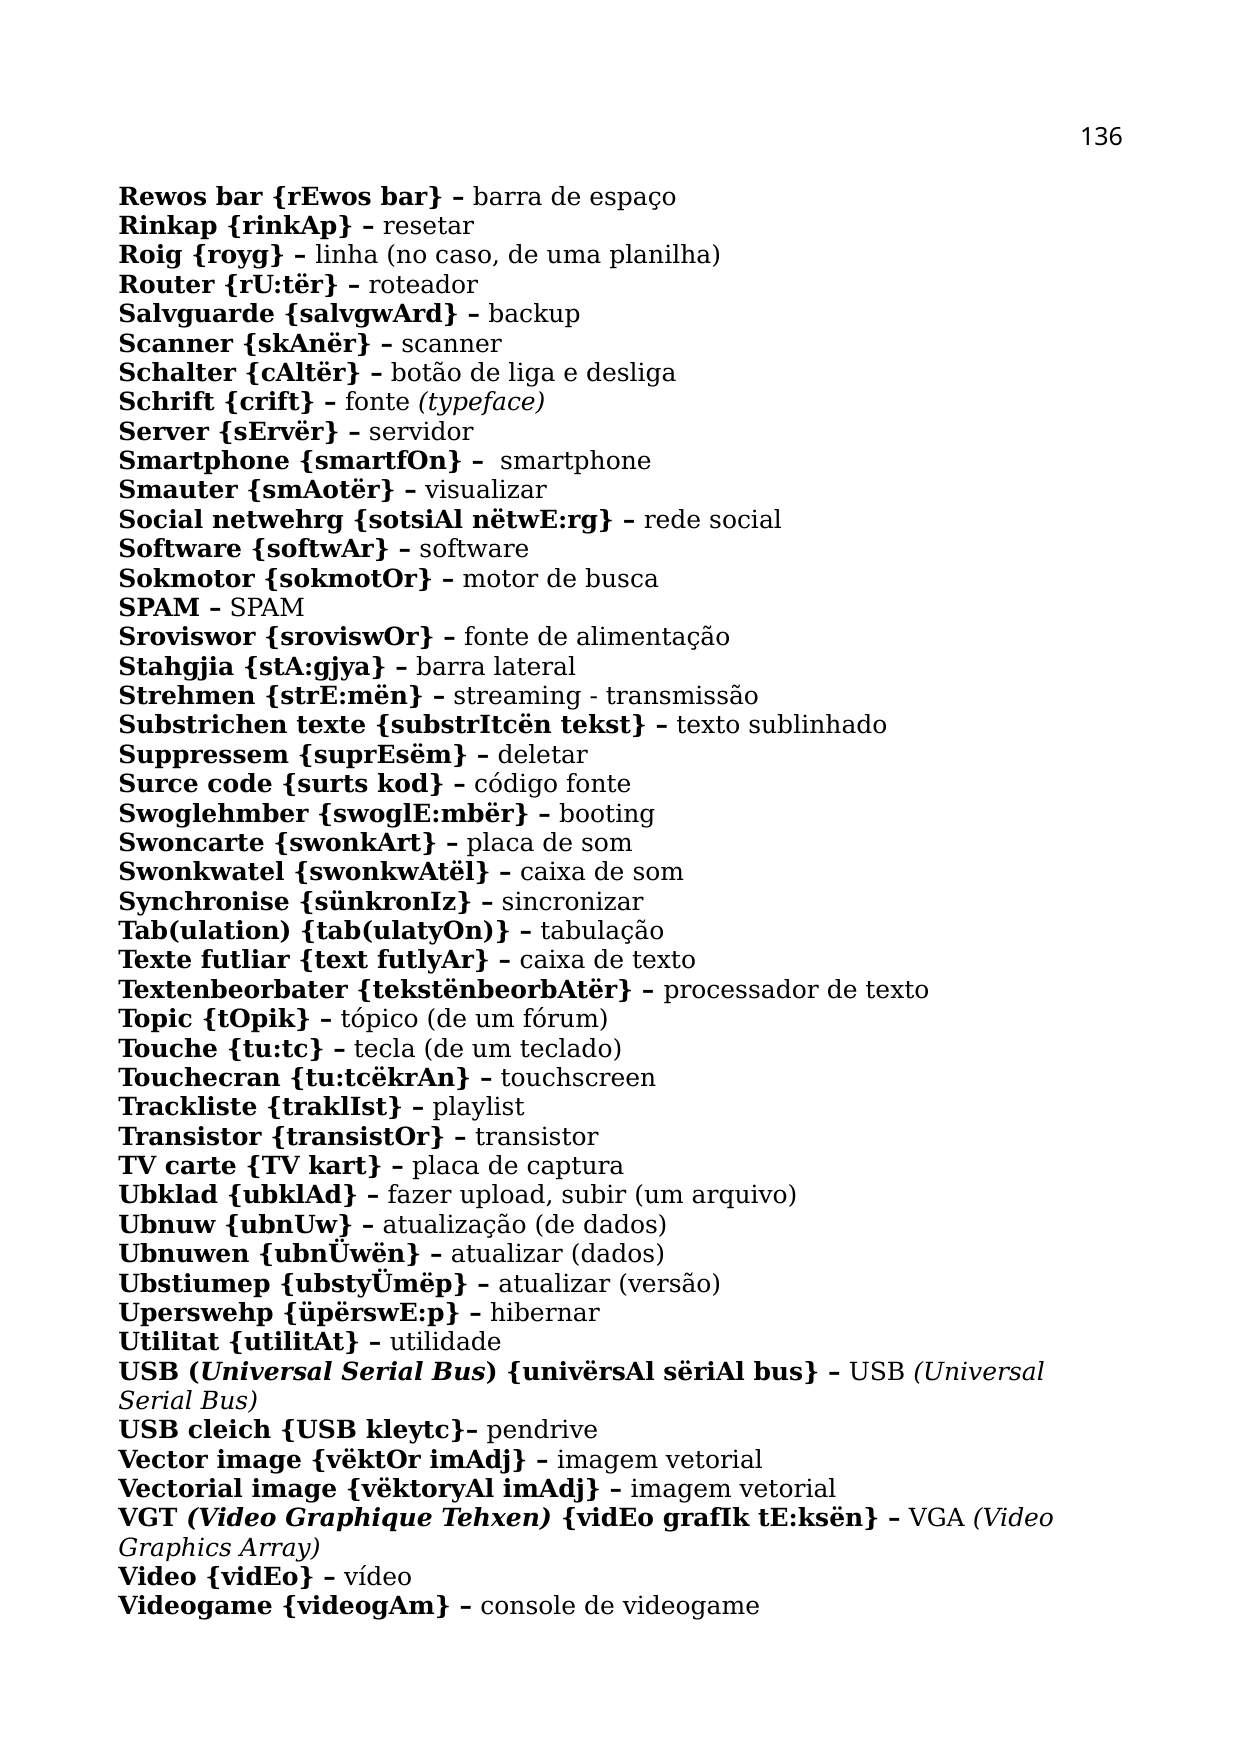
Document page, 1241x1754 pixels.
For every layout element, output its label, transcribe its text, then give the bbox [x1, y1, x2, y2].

text Strehmen {strE:mën} – streaming - transmissão [118, 681, 1123, 710]
text Rewos bar {rEwos bar} – barra de espaço [118, 182, 1123, 211]
text Ubklad {ubklAd} – fazer upload, subir (um arquivo) [118, 1180, 1123, 1210]
text Swonkwatel {swonkwAtël} – caixa de som [118, 857, 1123, 887]
text Swoncarte {swonkArt} – placa de som [118, 828, 1123, 857]
text SPAM – SPAM [118, 593, 1123, 622]
text VGT (Video Graphique Tehxen) {vidEo grafIk tE:ksën} – VGA (Video Graphics Array) [118, 1503, 1123, 1562]
text Salvguarde {salvgwArd} – backup [118, 299, 1123, 328]
text Scanner {skAnër} – scanner [118, 328, 1123, 358]
text Tab(ulation) {tab(ulatyOn)} – tabulação [118, 916, 1123, 945]
text Sokmotor {sokmotOr} – motor de busca [118, 563, 1123, 593]
text TV carte {TV kart} – placa de captura [118, 1151, 1123, 1180]
text Social netwehrg {sotsiAl nëtwE:rg} – rede social [118, 505, 1123, 534]
text Uperswehp {üpërswE:p} – hibernar [118, 1298, 1123, 1327]
text Vector image {vëktOr imAdj} – imagem vetorial [118, 1444, 1123, 1474]
text Router {rU:tër} – roteador [118, 270, 1123, 299]
text Swoglehmber {swoglE:mbër} – booting [118, 798, 1123, 828]
text Vectorial image {vëktoryAl imAdj} – imagem vetorial [118, 1474, 1123, 1503]
text Surce code {surts kod} – código fonte [118, 769, 1123, 798]
text Smauter {smAotër} – visualizar [118, 475, 1123, 505]
text Ubnuw {ubnUw} – atualização (de dados) [118, 1210, 1123, 1239]
text Smartphone {smartfOn} – smartphone [118, 446, 1123, 475]
text Touchecran {tu:tcëkrAn} – touchscreen [118, 1063, 1123, 1092]
text Substrichen texte {substrItcën tekst} – texto sublinhado [118, 710, 1123, 740]
text Touche {tu:tc} – tecla (de um teclado) [118, 1033, 1123, 1063]
text Videogame {videogAm} – console de videogame [118, 1591, 1123, 1621]
text Ubnuwen {ubnÜwën} – atualizar (dados) [118, 1239, 1123, 1268]
text Trackliste {traklIst} – playlist [118, 1092, 1123, 1122]
text Texte futliar {text futlyAr} – caixa de texto [118, 945, 1123, 975]
text Transistor {transistOr} – transistor [118, 1122, 1123, 1151]
text Sroviswor {sroviswOr} – fonte de alimentação [118, 622, 1123, 652]
text Schalter {cAltër} – botão de liga e desliga [118, 358, 1123, 387]
text USB cleich {USB kleytc}– pendrive [118, 1415, 1123, 1444]
text Video {vidEo} – vídeo [118, 1562, 1123, 1591]
text Roig {royg} – linha (no caso, de uma planilha) [118, 240, 1123, 270]
text USB (Universal Serial Bus) {univërsAl sëriAl bus} – USB (Universal Serial Bus) [118, 1357, 1123, 1415]
text Software {softwAr} – software [118, 534, 1123, 563]
text Suppressem {suprEsëm} – deletar [118, 740, 1123, 769]
text Rinkap {rinkAp} – resetar [118, 211, 1123, 240]
text Stahgjia {stA:gjya} – barra lateral [118, 652, 1123, 681]
text Ubstiumep {ubstyÜmëp} – atualizar (versão) [118, 1268, 1123, 1298]
text Topic {tOpik} – tópico (de um fórum) [118, 1004, 1123, 1033]
text Synchronise {sünkronIz} – sincronizar [118, 887, 1123, 916]
text Textenbeorbater {tekstënbeorbAtër} – processador de texto [118, 975, 1123, 1004]
text Utilitat {utilitAt} – utilidade [118, 1327, 1123, 1357]
text Server {sErvër} – servidor [118, 417, 1123, 446]
text Schrift {crift} – fonte (typeface) [118, 387, 1123, 417]
